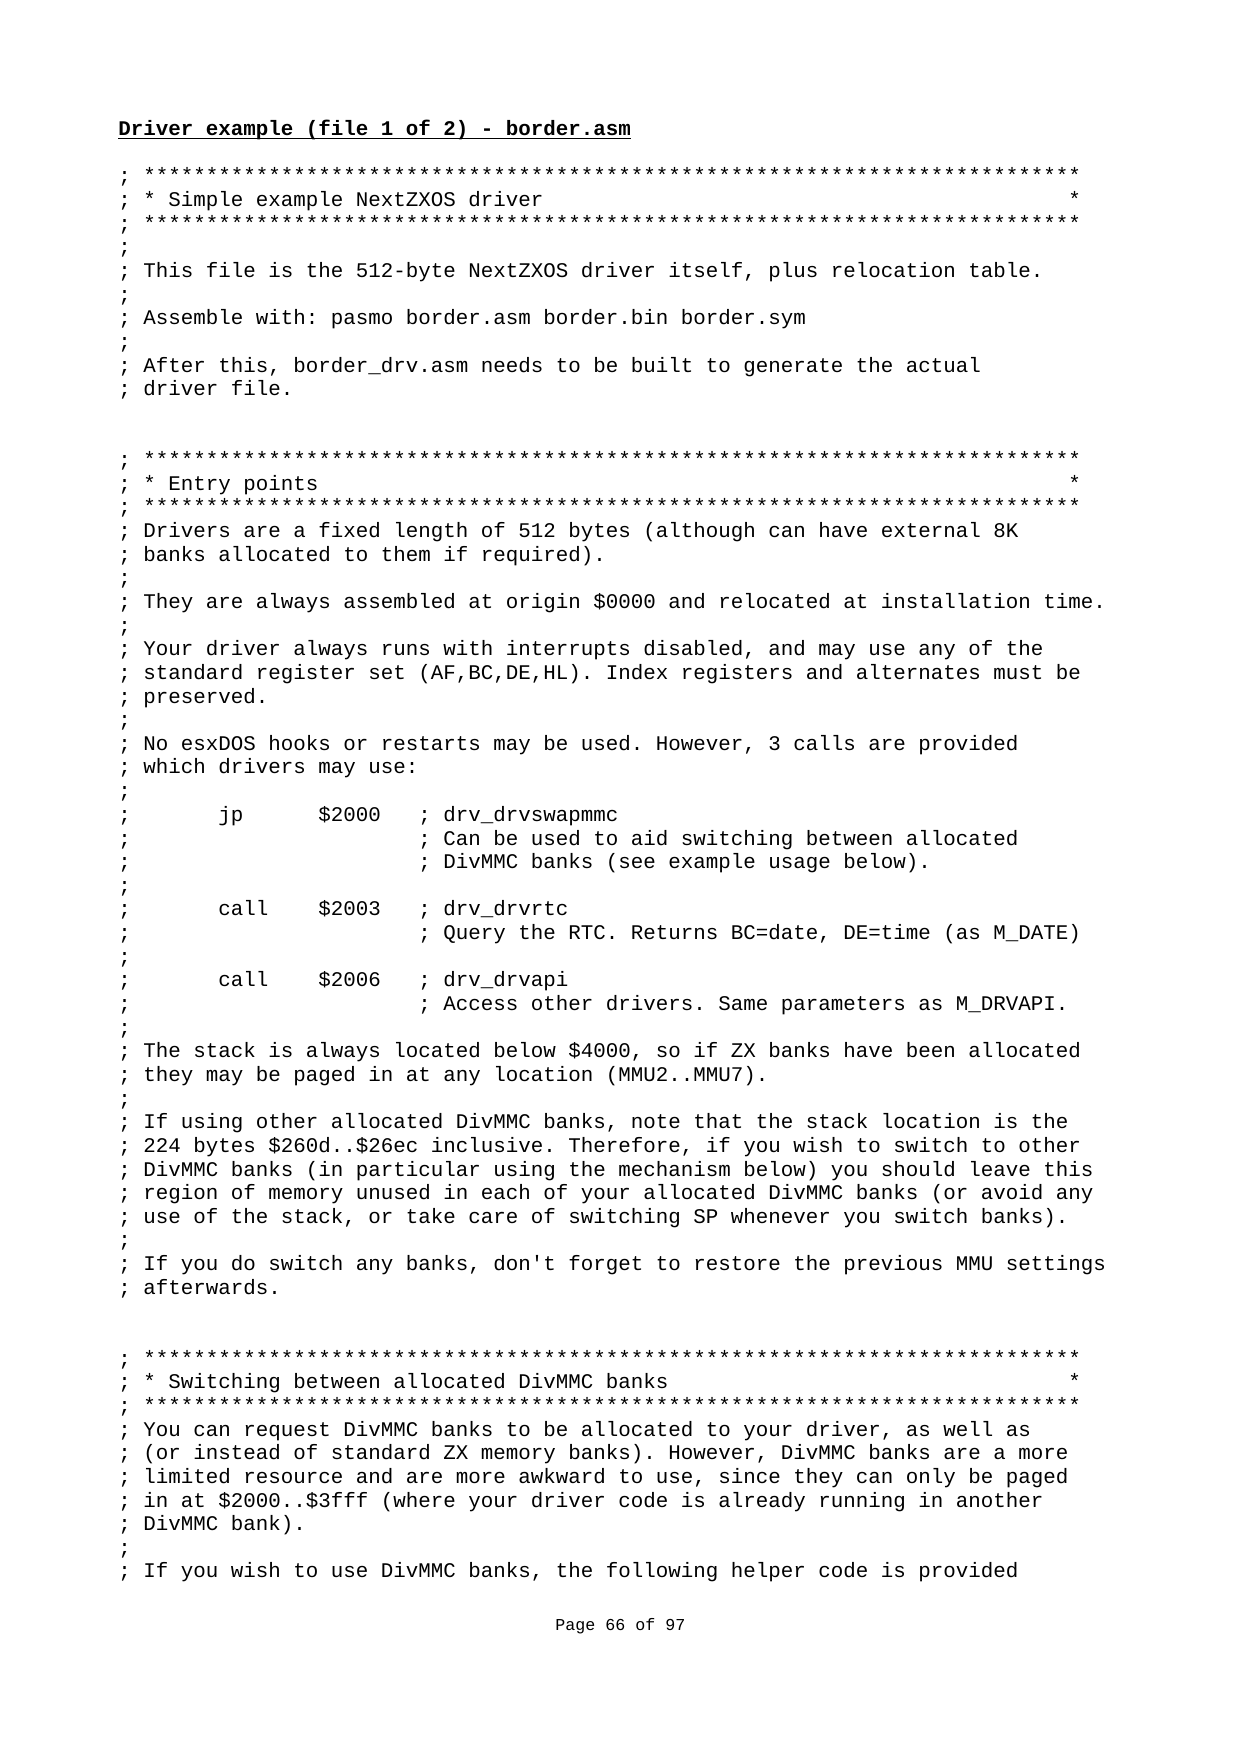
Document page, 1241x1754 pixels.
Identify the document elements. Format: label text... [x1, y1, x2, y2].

text ; ; Query the RTC. Returns BC=date, DE=time (as M_DATE) [118, 922, 1122, 946]
text ; You can request DivMMC banks to be allocated to your driver, as well as [118, 1419, 1122, 1442]
text ; jp $2000 ; drv_drvswapmmc [118, 804, 1122, 827]
text ; Drivers are a fixed length of 512 bytes (although can have external 8K [118, 520, 1122, 544]
text ; preserved. [118, 686, 1122, 709]
text ; driver file. [118, 378, 1122, 402]
text ; If you do switch any banks, don't forget to restore the previous MMU settings [118, 1253, 1122, 1277]
text ; * Switching between allocated DivMMC banks * [118, 1371, 1122, 1395]
text ; *************************************************************************** [118, 165, 1122, 189]
text ; After this, border_drv.asm needs to be built to generate the actual [118, 354, 1122, 378]
text ; region of memory unused in each of your allocated DivMMC banks (or avoid any [118, 1182, 1122, 1206]
text ; Assemble with: pasmo border.asm border.bin border.sym [118, 307, 1122, 331]
text ; [118, 1017, 1122, 1040]
text ; [118, 567, 1122, 591]
text ; 224 bytes $260d..$26ec inclusive. Therefore, if you wish to switch to other [118, 1135, 1122, 1158]
text ; Your driver always runs with interrupts disabled, and may use any of the [118, 638, 1122, 662]
text ; [118, 284, 1122, 307]
text ; [118, 875, 1122, 898]
text ; [118, 1537, 1122, 1561]
text ; DivMMC bank). [118, 1513, 1122, 1537]
text ; in at $2000..$3fff (where your driver code is already running in another [118, 1489, 1122, 1513]
text ; DivMMC banks (in particular using the mechanism below) you should leave this [118, 1158, 1122, 1182]
text ; [118, 236, 1122, 260]
text ; *************************************************************************** [118, 213, 1122, 236]
text ; afterwards. [118, 1277, 1122, 1300]
text ; ; Can be used to aid switching between allocated [118, 827, 1122, 851]
text ; [118, 780, 1122, 804]
text ; *************************************************************************** [118, 1395, 1122, 1419]
text ; This file is the 512-byte NextZXOS driver itself, plus relocation table. [118, 260, 1122, 284]
text ; (or instead of standard ZX memory banks). However, DivMMC banks are a more [118, 1442, 1122, 1466]
text ; * Simple example NextZXOS driver * [118, 189, 1122, 213]
text ; which drivers may use: [118, 757, 1122, 780]
text ; If you wish to use DivMMC banks, the following helper code is provided [118, 1561, 1122, 1584]
text ; * Entry points * [118, 473, 1122, 496]
text ; *************************************************************************** [118, 449, 1122, 473]
text ; [118, 331, 1122, 354]
text ; limited resource and are more awkward to use, since they can only be paged [118, 1466, 1122, 1489]
text ; *************************************************************************** [118, 496, 1122, 520]
text ; If using other allocated DivMMC banks, note that the stack location is the [118, 1111, 1122, 1135]
text ; [118, 615, 1122, 638]
text ; [118, 1229, 1122, 1253]
text ; use of the stack, or take care of switching SP whenever you switch banks). [118, 1206, 1122, 1229]
text ; *************************************************************************** [118, 1348, 1122, 1371]
text ; call $2006 ; drv_drvapi [118, 969, 1122, 993]
text ; The stack is always located below $4000, so if ZX banks have been allocated [118, 1040, 1122, 1064]
text ; ; Access other drivers. Same parameters as M_DRVAPI. [118, 993, 1122, 1017]
text ; ; DivMMC banks (see example usage below). [118, 851, 1122, 875]
text ; banks allocated to them if required). [118, 544, 1122, 567]
text ; they may be paged in at any location (MMU2..MMU7). [118, 1064, 1122, 1088]
text Driver example (file 1 of 2) - border.asm [118, 118, 1122, 142]
text ; [118, 1088, 1122, 1111]
text ; [118, 946, 1122, 969]
text ; call $2003 ; drv_drvrtc [118, 898, 1122, 922]
text ; standard register set (AF,BC,DE,HL). Index registers and alternates must be [118, 662, 1122, 686]
text ; [118, 709, 1122, 733]
text ; They are always assembled at origin $0000 and relocated at installation time. [118, 591, 1122, 615]
text ; No esxDOS hooks or restarts may be used. However, 3 calls are provided [118, 733, 1122, 757]
